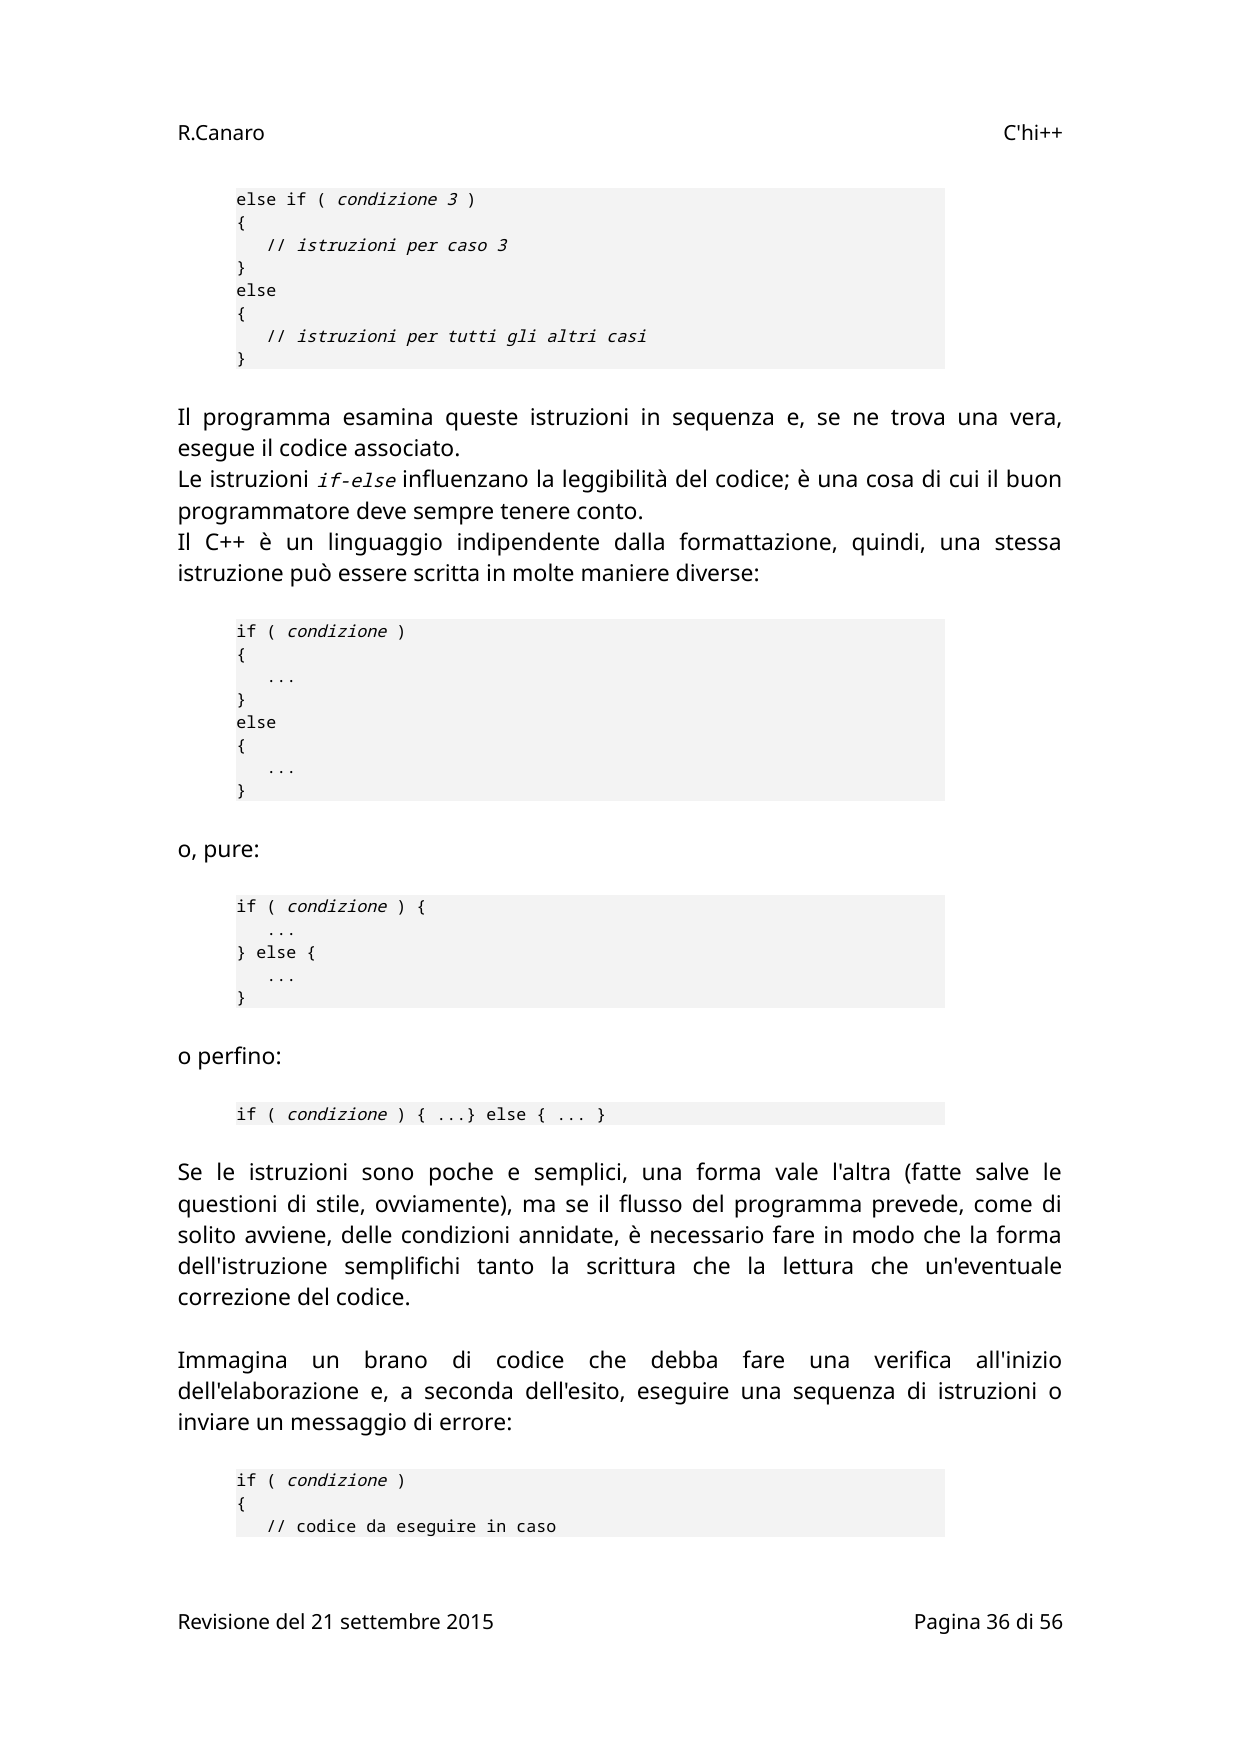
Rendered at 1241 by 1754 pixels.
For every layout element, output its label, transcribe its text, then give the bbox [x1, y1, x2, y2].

text else if ( condizione 3 ) [236, 188, 945, 211]
text { [236, 642, 945, 665]
text } [236, 778, 945, 801]
text if ( condizione ) { ...} else { ... } [236, 1102, 945, 1125]
text if ( condizione ) { [236, 895, 945, 918]
text } else { [236, 940, 945, 963]
text else [236, 710, 945, 733]
text if ( condizione ) [236, 1469, 945, 1491]
text ... [236, 918, 945, 940]
text if ( condizione ) [236, 619, 945, 642]
text else [236, 279, 945, 301]
text Il C++ è un linguaggio indipendente dalla formattazione, quindi, una stessa istruzione può essere scritta in molte maniere diverse: [177, 526, 1063, 588]
text { [236, 1491, 945, 1514]
text } [236, 256, 945, 279]
text } [236, 347, 945, 369]
text // istruzioni per tutti gli altri casi [236, 324, 945, 347]
text // codice da eseguire in caso [236, 1514, 945, 1537]
text ... [236, 756, 945, 778]
text Il programma esamina queste istruzioni in sequenza e, se ne trova una vera, esegue il codice associato. [177, 401, 1063, 463]
text { [236, 733, 945, 756]
text } [236, 986, 945, 1008]
text // istruzioni per caso 3 [236, 233, 945, 256]
text { [236, 211, 945, 233]
text ... [236, 665, 945, 688]
text } [236, 688, 945, 710]
text Se le istruzioni sono poche e semplici, una forma vale l'altra (fatte salve le questioni di stile, ovviamente), ma se il flusso del programma prevede, come di solito avviene, delle condizioni annidate, è necessario fare in modo che la forma dell'istruzione semplifichi tanto la scrittura che la lettura che un'eventuale correzione del codice. [177, 1156, 1063, 1312]
text Immagina un brano di codice che debba fare una verifica all'inizio dell'elaborazione e, a seconda dell'esito, eseguire una sequenza di istruzioni o inviare un messaggio di errore: [177, 1344, 1063, 1437]
text Le istruzioni if-else influenzano la leggibilità del codice; è una cosa di cui il buon programmatore deve sempre tenere conto. [177, 463, 1063, 526]
text o perfino: [177, 1040, 1063, 1071]
text ... [236, 963, 945, 986]
text o, pure: [177, 832, 1063, 864]
text { [236, 301, 945, 324]
